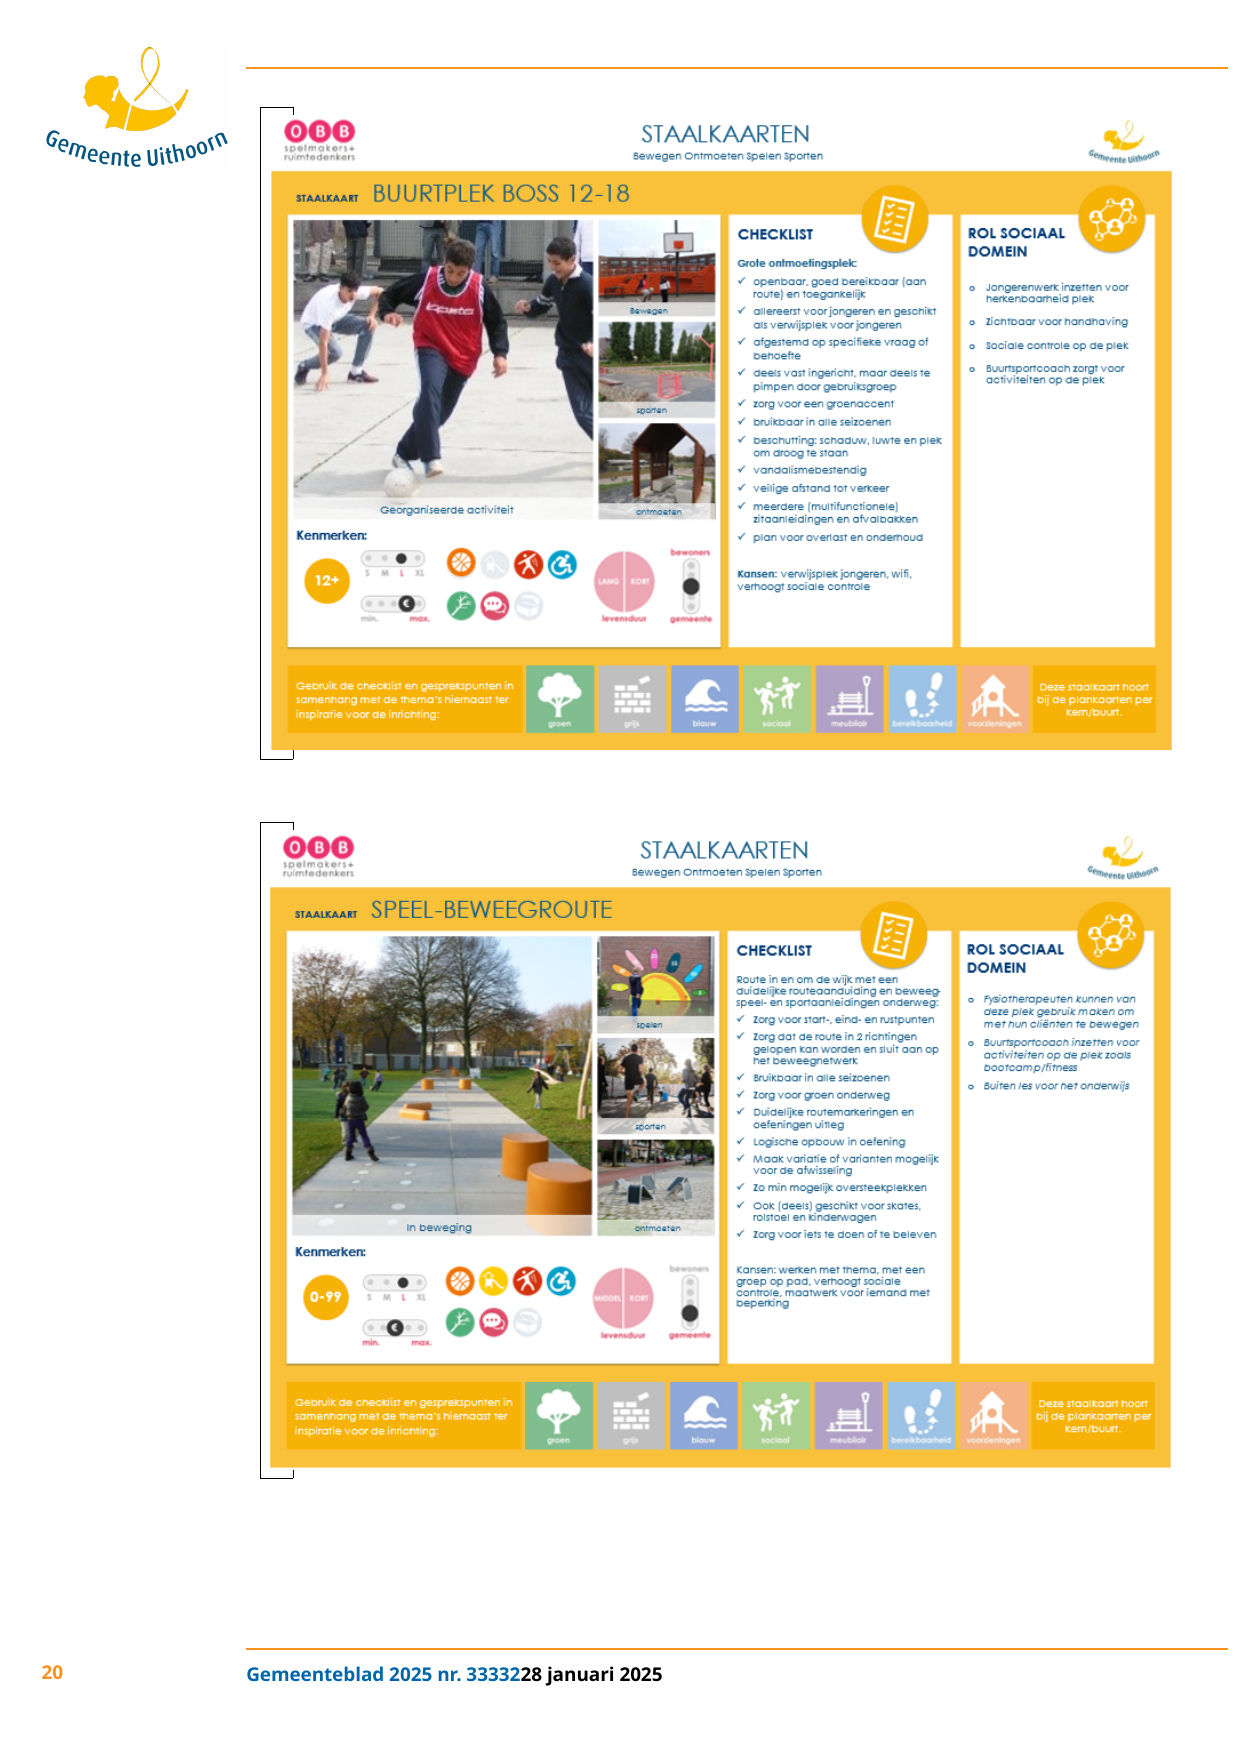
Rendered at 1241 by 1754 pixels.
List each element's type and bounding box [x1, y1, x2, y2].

picture [268, 115, 1173, 750]
picture [41, 47, 231, 172]
picture [268, 830, 1173, 1470]
